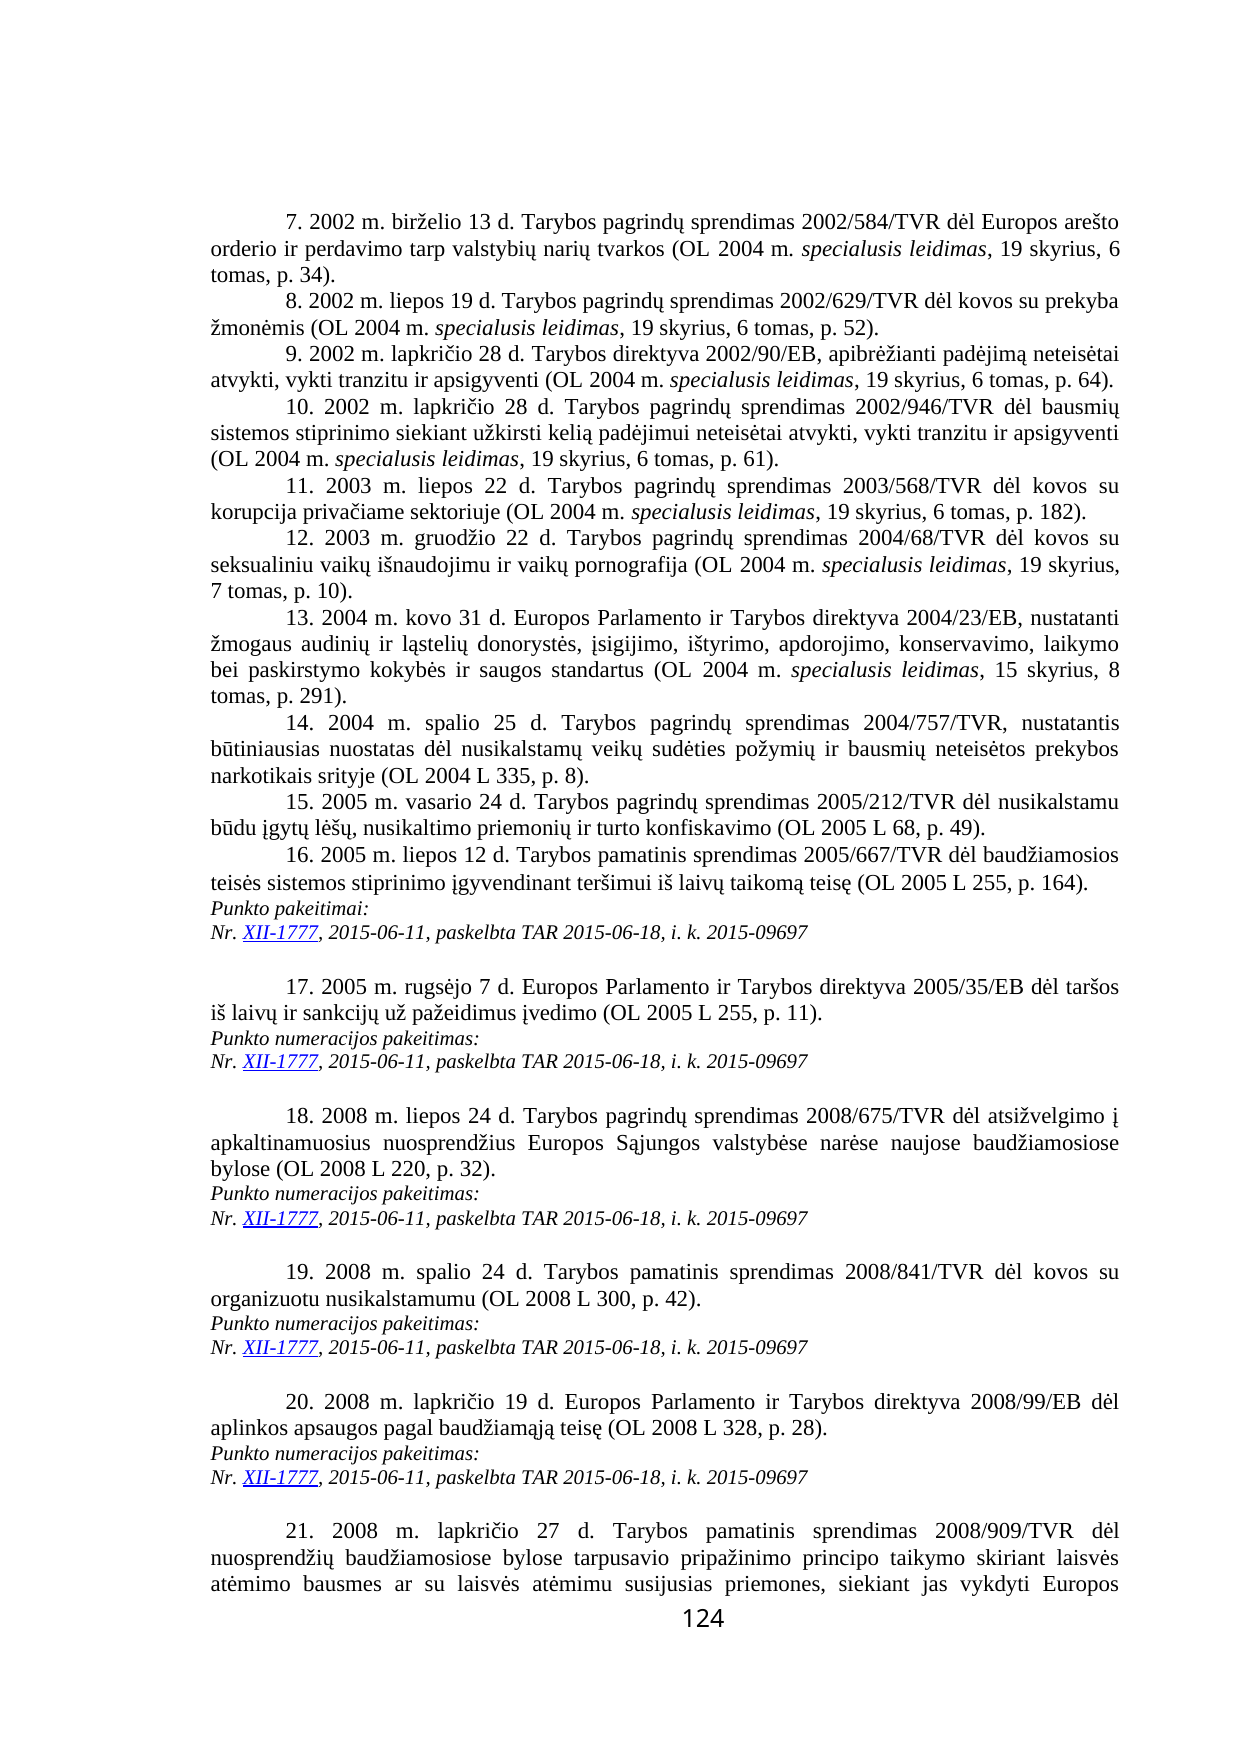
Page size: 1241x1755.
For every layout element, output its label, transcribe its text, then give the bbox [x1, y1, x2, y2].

text 13. 2004 m. kovo 31 d. Europos Parlamento ir Tarybos direktyva 2004/23/EB, nustatanti žmogaus audinių ir ląstelių donorystės, įsigijimo, ištyrimo, apdorojimo, konservavimo, laikymo bei paskirstymo kokybės ir saugos standartus (OL 2004 m. specialusis leidimas, 15 skyrius, 8 tomas, p. 291). [210, 603, 1120, 709]
text 20. 2008 m. lapkričio 19 d. Europos Parlamento ir Tarybos direktyva 2008/99/EB dėl aplinkos apsaugos pagal baudžiamąją teisę (OL 2008 L 328, p. 28). [210, 1388, 1120, 1441]
text 11. 2003 m. liepos 22 d. Tarybos pagrindų sprendimas 2003/568/TVR dėl kovos su korupcija privačiame sektoriuje (OL 2004 m. specialusis leidimas, 19 skyrius, 6 tomas, p. 182). [210, 472, 1120, 524]
text Punkto numeracijos pakeitimas: [210, 1181, 1120, 1205]
text Punkto numeracijos pakeitimas: [210, 1311, 1120, 1335]
text Punkto numeracijos pakeitimas: [210, 1441, 1120, 1464]
text 8. 2002 m. liepos 19 d. Tarybos pagrindų sprendimas 2002/629/TVR dėl kovos su prekyba žmonėmis (OL 2004 m. specialusis leidimas, 19 skyrius, 6 tomas, p. 52). [210, 287, 1120, 340]
text Nr. XII-1777, 2015-06-11, paskelbta TAR 2015-06-18, i. k. 2015-09697 [210, 1205, 1120, 1229]
text 9. 2002 m. lapkričio 28 d. Tarybos direktyva 2002/90/EB, apibrėžianti padėjimą neteisėtai atvykti, vykti tranzitu ir apsigyventi (OL 2004 m. specialusis leidimas, 19 skyrius, 6 tomas, p. 64). [210, 340, 1120, 393]
text Nr. XII-1777, 2015-06-11, paskelbta TAR 2015-06-18, i. k. 2015-09697 [210, 1464, 1120, 1489]
text Nr. XII-1777, 2015-06-11, paskelbta TAR 2015-06-18, i. k. 2015-09697 [210, 1049, 1120, 1073]
text 18. 2008 m. liepos 24 d. Tarybos pagrindų sprendimas 2008/675/TVR dėl atsižvelgimo į apkaltinamuosius nuosprendžius Europos Sąjungos valstybėse narėse naujose baudžiamosiose bylose (OL 2008 L 220, p. 32). [210, 1102, 1120, 1181]
text 10. 2002 m. lapkričio 28 d. Tarybos pagrindų sprendimas 2002/946/TVR dėl bausmių sistemos stiprinimo siekiant užkirsti kelią padėjimui neteisėtai atvykti, vykti tranzitu ir apsigyventi (OL 2004 m. specialusis leidimas, 19 skyrius, 6 tomas, p. 61). [210, 393, 1120, 472]
text 19. 2008 m. spalio 24 d. Tarybos pamatinis sprendimas 2008/841/TVR dėl kovos su organizuotu nusikalstamumu (OL 2008 L 300, p. 42). [210, 1258, 1120, 1311]
text Nr. XII-1777, 2015-06-11, paskelbta TAR 2015-06-18, i. k. 2015-09697 [210, 920, 1120, 944]
text 17. 2005 m. rugsėjo 7 d. Europos Parlamento ir Tarybos direktyva 2005/35/EB dėl taršos iš laivų ir sankcijų už pažeidimus įvedimo (OL 2005 L 255, p. 11). [210, 973, 1120, 1025]
text 21. 2008 m. lapkričio 27 d. Tarybos pamatinis sprendimas 2008/909/TVR dėl nuosprendžių baudžiamosiose bylose tarpusavio pripažinimo principo taikymo skiriant laisvės atėmimo bausmes ar su laisvės atėmimu susijusias priemones, siekiant jas vykdyti Europos [210, 1517, 1120, 1596]
text 12. 2003 m. gruodžio 22 d. Tarybos pagrindų sprendimas 2004/68/TVR dėl kovos su seksualiniu vaikų išnaudojimu ir vaikų pornografija (OL 2004 m. specialusis leidimas, 19 skyrius, 7 tomas, p. 10). [210, 524, 1120, 603]
text 15. 2005 m. vasario 24 d. Tarybos pagrindų sprendimas 2005/212/TVR dėl nusikalstamu būdu įgytų lėšų, nusikaltimo priemonių ir turto konfiskavimo (OL 2005 L 68, p. 49). [210, 788, 1120, 841]
text Punkto pakeitimai: [210, 896, 1120, 920]
text Nr. XII-1777, 2015-06-11, paskelbta TAR 2015-06-18, i. k. 2015-09697 [210, 1335, 1120, 1359]
text 7. 2002 m. birželio 13 d. Tarybos pagrindų sprendimas 2002/584/TVR dėl Europos arešto orderio ir perdavimo tarp valstybių narių tvarkos (OL 2004 m. specialusis leidimas, 19 skyrius, 6 tomas, p. 34). [210, 208, 1120, 287]
text 16. 2005 m. liepos 12 d. Tarybos pamatinis sprendimas 2005/667/TVR dėl baudžiamosios teisės sistemos stiprinimo įgyvendinant teršimui iš laivų taikomą teisę (OL 2005 L 255, p. 164). [210, 841, 1120, 896]
text 14. 2004 m. spalio 25 d. Tarybos pagrindų sprendimas 2004/757/TVR, nustatantis būtiniausias nuostatas dėl nusikalstamų veikų sudėties požymių ir bausmių neteisėtos prekybos narkotikais srityje (OL 2004 L 335, p. 8). [210, 709, 1120, 788]
text Punkto numeracijos pakeitimas: [210, 1025, 1120, 1049]
